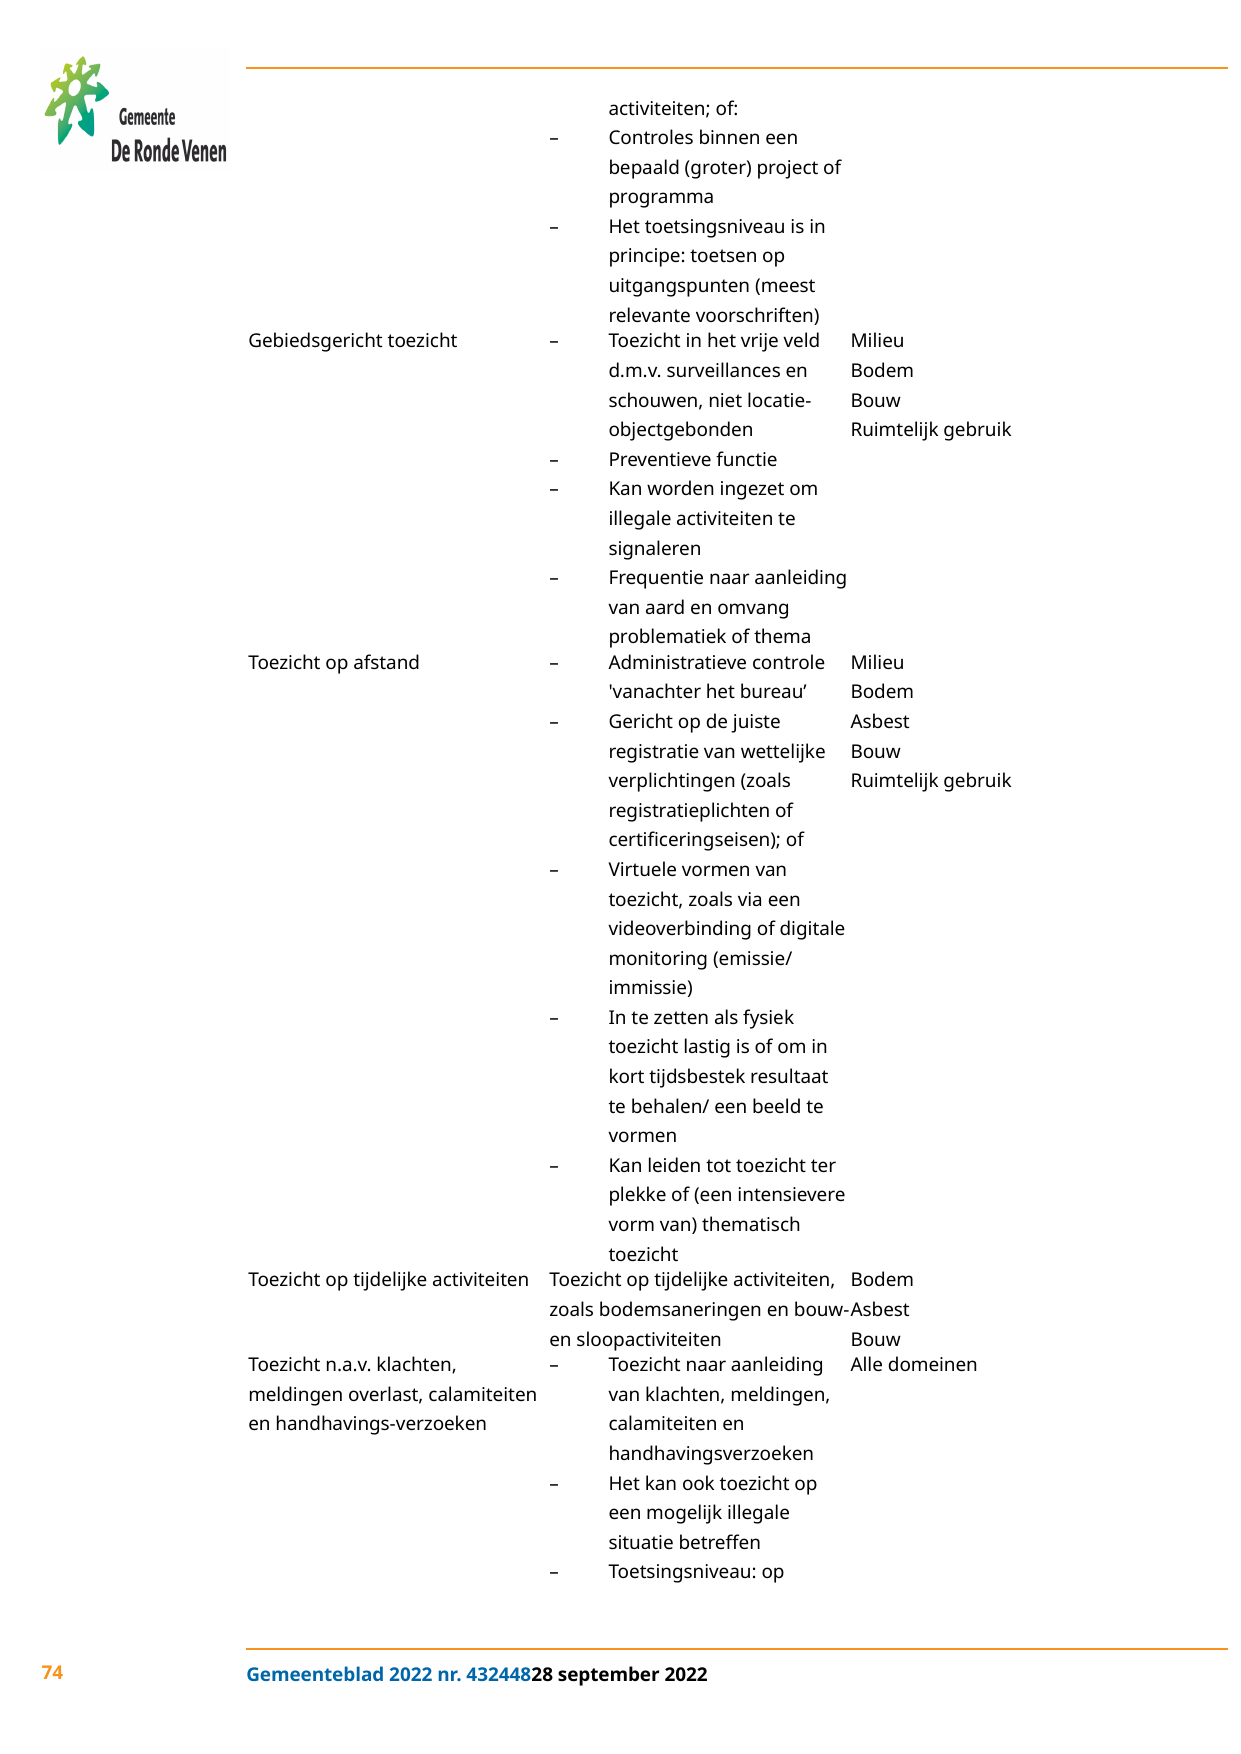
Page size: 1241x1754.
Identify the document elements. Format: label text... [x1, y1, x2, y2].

table_cell Gebiedsgericht toezicht [248, 328, 549, 649]
table_cell [850, 95, 1152, 328]
table_cell Alle domeinen [850, 1351, 1152, 1584]
table_cell Toezicht op tijdelijke activiteiten [248, 1267, 549, 1351]
table_cell Toezicht naar aanleiding van klachten, meldingen, calamiteiten en handhavingsverzoeken Het kan ook toezicht op een mogelijk illegale situatie betreffen Toetsingsniveau: op [549, 1351, 850, 1584]
table_cell [248, 95, 549, 328]
table_cell Toezicht op tijdelijke activiteiten, zoals bodemsaneringen en bouw- en sloopactiviteiten [549, 1267, 850, 1351]
table_cell Milieu Bodem Bouw Ruimtelijk gebruik [850, 328, 1152, 649]
table_cell Bodem Asbest Bouw [850, 1267, 1152, 1351]
picture [41, 47, 231, 172]
table_cell activiteiten; of: Controles binnen een bepaald (groter) project of programma Het toetsingsniveau is in principe: toetsen op uitgangspunten (meest relevante voorschriften) [549, 95, 850, 328]
table_cell Milieu Bodem Asbest Bouw Ruimtelijk gebruik [850, 649, 1152, 1267]
table_cell Administratieve controle 'vanachter het bureau’ Gericht op de juiste registratie van wettelijke verplichtingen (zoals registratieplichten of certificeringseisen); of Virtuele vormen van toezicht, zoals via een videoverbinding of digitale monitoring (emissie/ immissie) In te zetten als fysiek toezicht lastig is of om in kort tijdsbestek resultaat te behalen/ een beeld te vormen Kan leiden tot toezicht ter plekke of (een intensievere vorm van) thematisch toezicht [549, 649, 850, 1267]
table_cell Toezicht op afstand [248, 649, 549, 1267]
table_cell Toezicht n.a.v. klachten, meldingen overlast, calamiteiten en handhavings-verzoeken [248, 1351, 549, 1584]
table_cell Toezicht in het vrije veld d.m.v. surveillances en schouwen, niet locatie- objectgebonden Preventieve functie Kan worden ingezet om illegale activiteiten te signaleren Frequentie naar aanleiding van aard en omvang problematiek of thema [549, 328, 850, 649]
